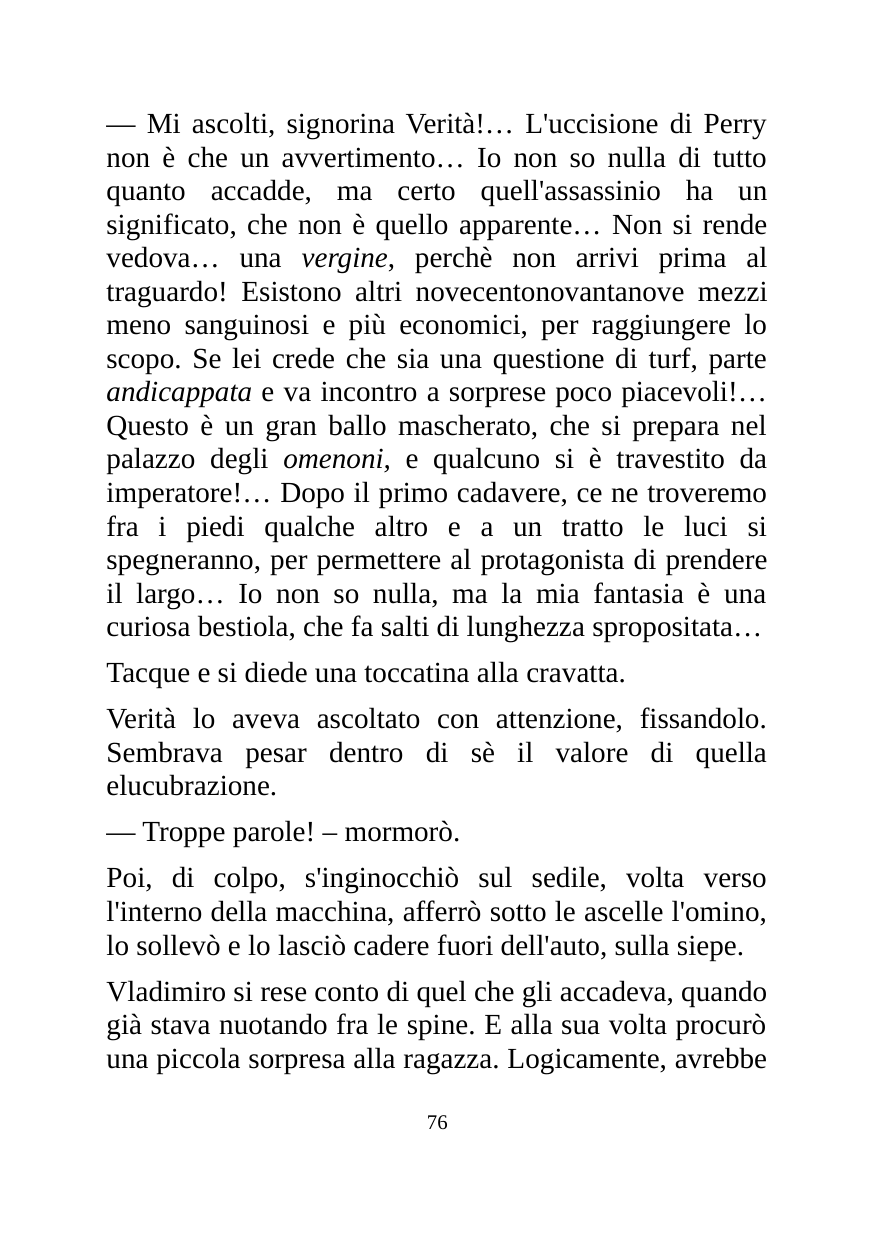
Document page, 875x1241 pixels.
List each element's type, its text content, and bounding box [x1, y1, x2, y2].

text Poi, di colpo, s'inginocchiò sul sedile, volta verso l'interno della macchina, afferrò sotto le ascelle l'omino, lo sollevò e lo lasciò cadere fuori dell'auto, sulla siepe. [106, 861, 768, 961]
text — Troppe parole! – mormorò. [106, 814, 768, 848]
text Tacque e si diede una toccatina alla cravatta. [106, 655, 768, 689]
text Verità lo aveva ascoltato con attenzione, fissandolo. Sembrava pesar dentro di sè il valore di quella elucubrazione. [106, 701, 768, 802]
text Vladimiro si rese conto di quel che gli accadeva, quando già stava nuotando fra le spine. E alla sua volta procurò una piccola sorpresa alla ragazza. Logicamente, avrebbe [106, 974, 768, 1074]
text — Mi ascolti, signorina Verità!… L'uccisione di Perry non è che un avvertimento… Io non so nulla di tutto quanto accadde, ma certo quell'assassinio ha un significato, che non è quello apparente… Non si rende vedova… una vergine, perchè non arrivi prima al traguardo! Esistono altri novecentonovantanove mezzi meno sanguinosi e più economici, per raggiungere lo scopo. Se lei crede che sia una questione di turf, parte andicappata e va incontro a sorprese poco piacevoli!… Questo è un gran ballo mascherato, che si prepara nel palazzo degli omenoni, e qualcuno si è travestito da imperatore!… Dopo il primo cadavere, ce ne troveremo fra i piedi qualche altro e a un tratto le luci si spegneranno, per permettere al protagonista di prendere il largo… Io non so nulla, ma la mia fantasia è una curiosa bestiola, che fa salti di lunghezza spropositata… [106, 106, 768, 643]
